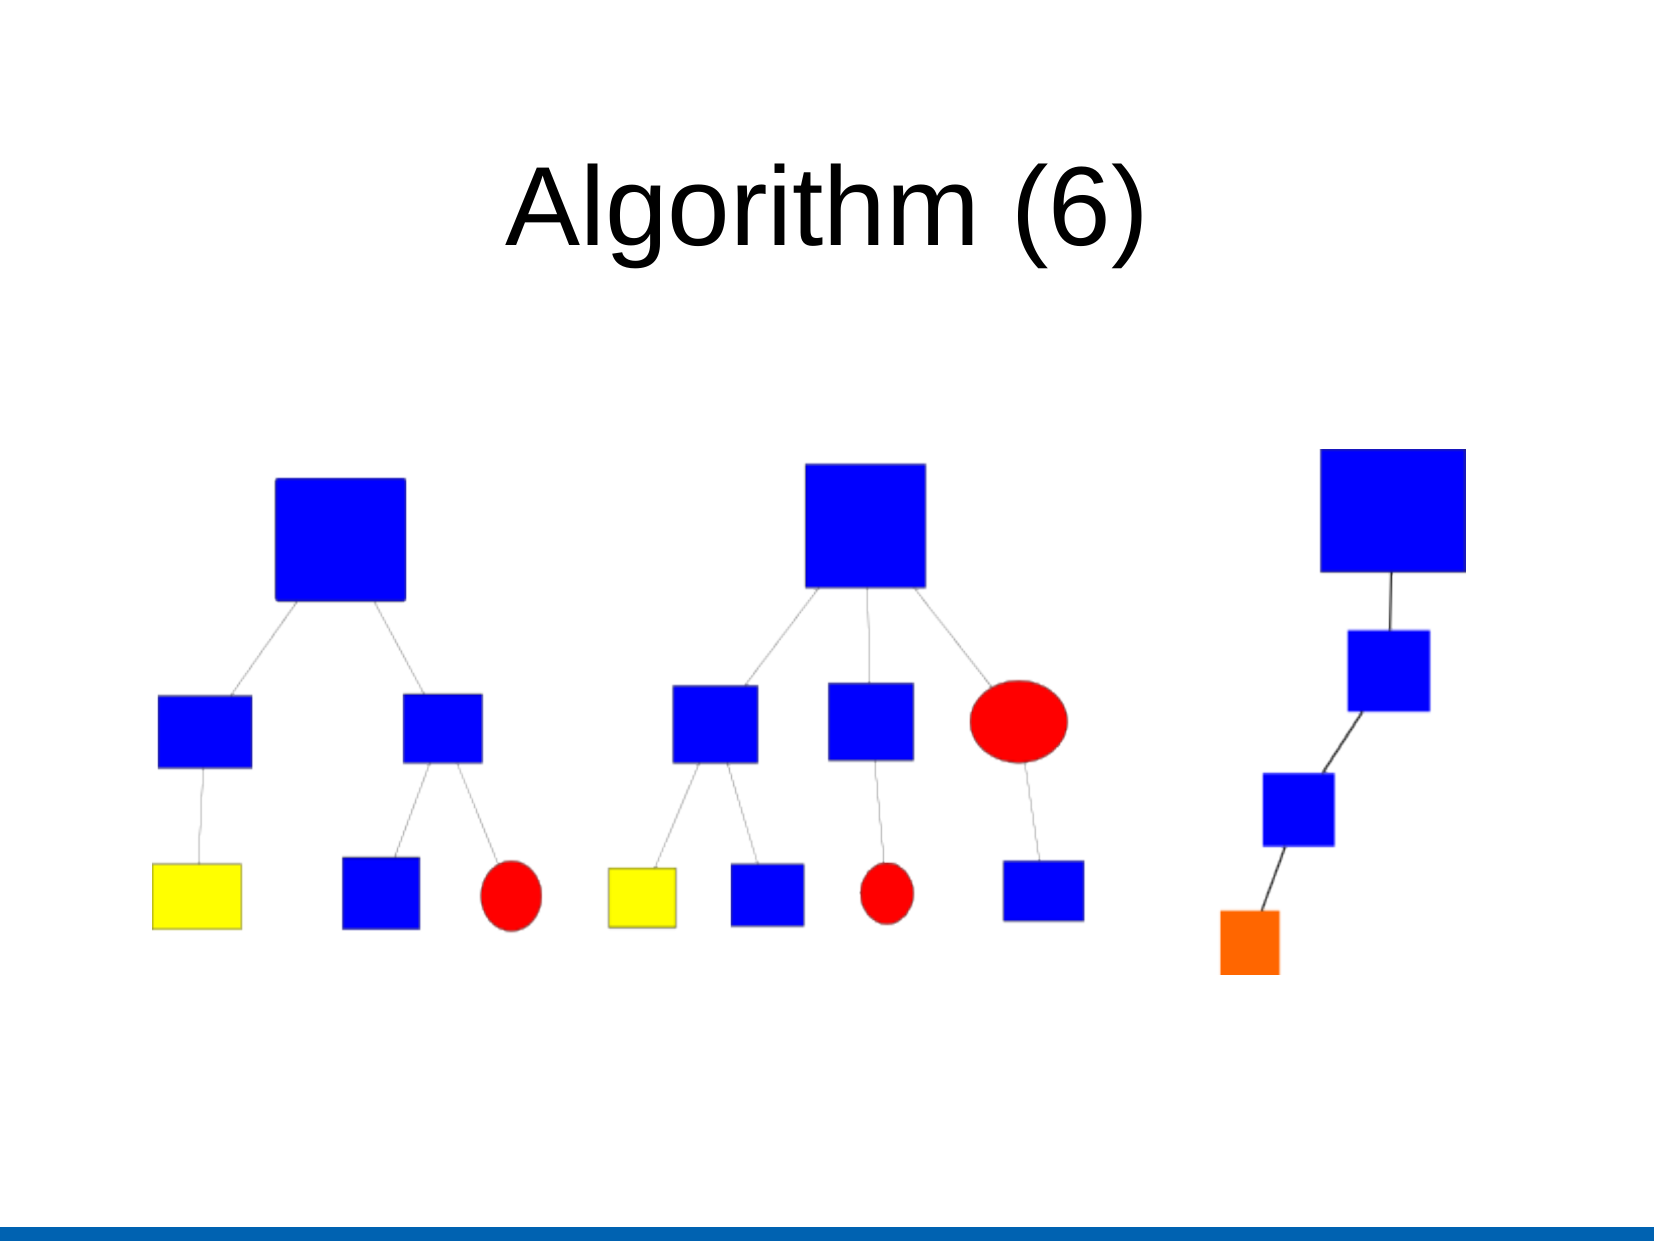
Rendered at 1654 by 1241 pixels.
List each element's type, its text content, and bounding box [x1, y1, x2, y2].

title Algorithm (6) [121, 110, 1533, 303]
picture [152, 449, 1466, 976]
